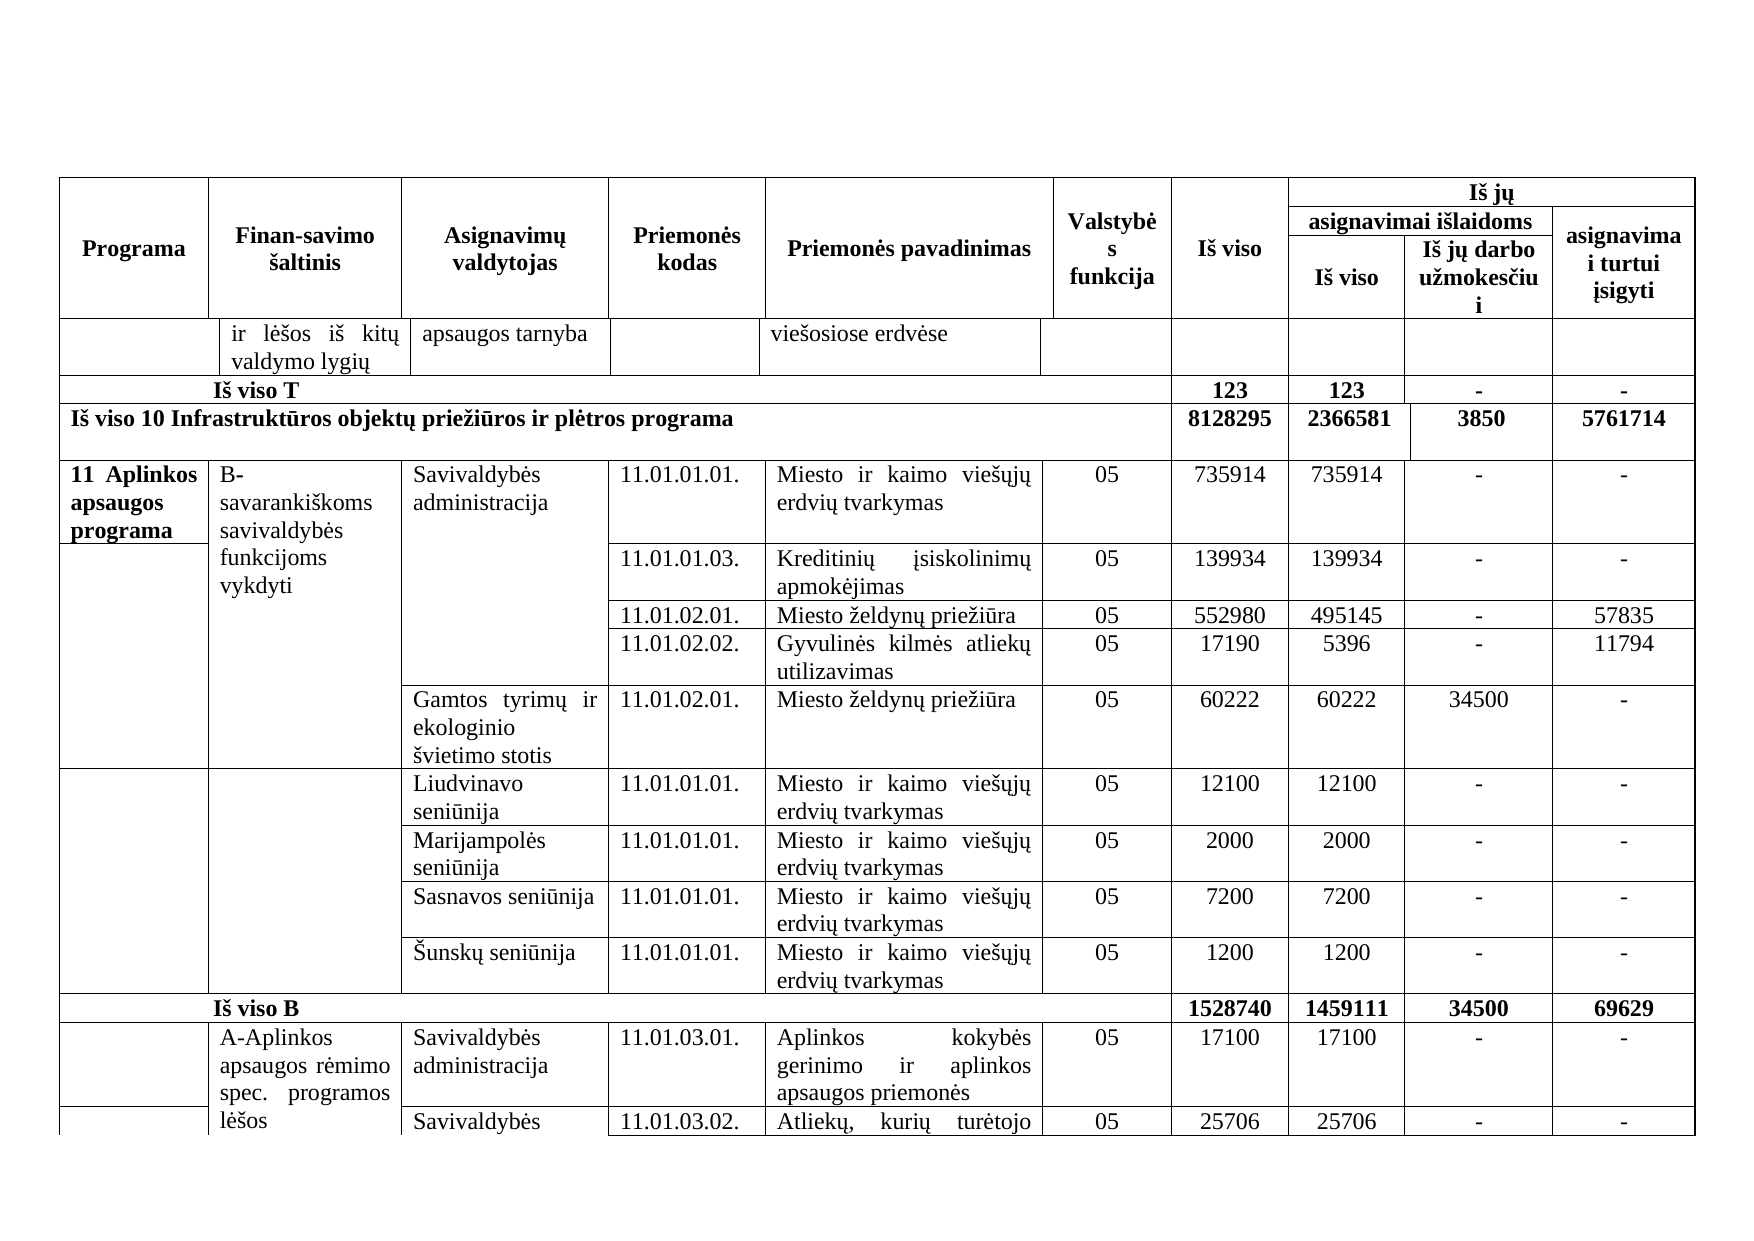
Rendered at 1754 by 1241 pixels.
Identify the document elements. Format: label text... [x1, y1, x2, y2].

table_cell A-Aplinkos apsaugos rėmimo spec. programos lėšos [209, 1023, 401, 1134]
table_cell Iš viso 10 Infrastruktūros objektų priežiūros ir plėtros programa [60, 404, 1171, 459]
table_cell Šunskų seniūnija [402, 938, 608, 993]
table_header Finan-savimo šaltinis [209, 178, 401, 318]
table_cell [209, 881, 401, 937]
table_cell Kreditinių įsiskolinimų apmokėjimas [766, 544, 1042, 599]
table_cell apsaugos tarnyba [411, 319, 610, 374]
table_cell - [1553, 1107, 1694, 1134]
table_cell Miesto ir kaimo viešųjų erdvių tvarkymas [766, 826, 1042, 881]
table_cell 11.01.01.01. [609, 826, 765, 881]
table_cell 17190 [1172, 629, 1288, 684]
table_cell 11.01.02.01. [609, 686, 765, 768]
table_cell 11.01.01.01. [609, 882, 765, 937]
table_cell - [1553, 1023, 1694, 1106]
table_header Priemonės kodas [609, 178, 765, 318]
table_cell - [1553, 686, 1694, 768]
table_cell Atliekų, kurių turėtojo [766, 1107, 1042, 1134]
table_cell 495145 [1289, 601, 1404, 628]
table_header Iš jų [1289, 178, 1694, 206]
table_cell [60, 1023, 208, 1106]
table_cell - [1405, 769, 1552, 824]
table_cell Iš viso [1289, 236, 1404, 318]
table_cell [209, 825, 401, 881]
table_cell Sasnavos seniūnija [402, 882, 608, 937]
table_cell 1528740 [1172, 994, 1288, 1022]
table_cell 05 [1043, 461, 1171, 543]
table_cell [1289, 319, 1404, 374]
table_cell 34500 [1405, 994, 1552, 1022]
table_cell Iš viso T [60, 376, 1171, 403]
table_cell - [1405, 1107, 1552, 1134]
table_cell 11.01.03.02. [609, 1107, 765, 1134]
table_cell Miesto ir kaimo viešųjų erdvių tvarkymas [766, 938, 1042, 993]
table_cell [402, 600, 608, 628]
table_cell [60, 1107, 208, 1134]
table_cell 123 [1289, 376, 1404, 403]
table_cell 2366581 [1289, 404, 1410, 459]
table_header Asignavimų valdytojas [402, 178, 608, 318]
table_cell [209, 937, 401, 993]
table_cell 139934 [1289, 544, 1404, 599]
table_cell 11.01.02.01. [609, 601, 765, 628]
table_cell - [1405, 461, 1552, 543]
table_cell 05 [1043, 769, 1171, 824]
table_cell 11.01.01.01. [609, 769, 765, 824]
table_cell [60, 544, 208, 599]
table_cell asignavimai turtui įsigyti [1553, 207, 1694, 318]
table_cell - [1405, 376, 1552, 403]
table_cell 05 [1043, 629, 1171, 684]
table_cell - [1553, 461, 1694, 543]
table_cell 60222 [1289, 686, 1404, 768]
table_cell 735914 [1172, 461, 1288, 543]
table_cell - [1405, 826, 1552, 881]
table_cell asignavimai išlaidoms [1289, 207, 1552, 234]
table_cell 5761714 [1553, 404, 1694, 459]
table_cell Gyvulinės kilmės atliekų utilizavimas [766, 629, 1042, 684]
table_cell 05 [1043, 601, 1171, 628]
table_cell 1200 [1289, 938, 1404, 993]
table_cell - [1553, 376, 1694, 403]
table_cell 11.01.01.03. [609, 544, 765, 599]
table_header Priemonės pavadinimas [766, 178, 1053, 318]
table_cell 60222 [1172, 686, 1288, 768]
table_cell [60, 600, 208, 628]
table_cell 1200 [1172, 938, 1288, 993]
table_cell 05 [1043, 826, 1171, 881]
table_cell 25706 [1289, 1107, 1404, 1134]
table_cell Marijampolės seniūnija [402, 826, 608, 881]
table_header Programa [60, 178, 208, 318]
table_cell [60, 881, 208, 937]
table_cell 12100 [1172, 769, 1288, 824]
table_cell 34500 [1405, 686, 1552, 768]
table_cell 552980 [1172, 601, 1288, 628]
table_cell 5396 [1289, 629, 1404, 684]
table_cell [60, 769, 208, 824]
table_cell - [1553, 319, 1694, 374]
table_cell 7200 [1289, 882, 1404, 937]
table_cell [60, 937, 208, 993]
table_cell Iš viso B [60, 994, 1171, 1022]
table_cell [1172, 319, 1288, 374]
table_cell [60, 319, 219, 374]
table_cell 05 [1043, 544, 1171, 599]
table_cell 8128295 [1172, 404, 1288, 459]
table_cell 3850 [1411, 404, 1552, 459]
table_cell Savivaldybės [402, 1107, 608, 1134]
table_cell [60, 825, 208, 881]
table_cell Miesto ir kaimo viešųjų erdvių tvarkymas [766, 882, 1042, 937]
table_cell ir lėšos iš kitų valdymo lygių [220, 319, 410, 374]
table_cell 05 [1043, 686, 1171, 768]
table_cell 12100 [1289, 769, 1404, 824]
table_cell - [1553, 938, 1694, 993]
table_cell Liudvinavo seniūnija [402, 769, 608, 824]
table_cell - [1405, 1023, 1552, 1106]
table_cell 25706 [1172, 1107, 1288, 1134]
table_cell Miesto ir kaimo viešųjų erdvių tvarkymas [766, 461, 1042, 543]
table_cell 735914 [1289, 461, 1404, 543]
table_cell - [1405, 544, 1552, 599]
table_cell Miesto želdynų priežiūra [766, 686, 1042, 768]
table_cell 17100 [1289, 1023, 1404, 1106]
table_cell 57835 [1553, 601, 1694, 628]
table_cell 7200 [1172, 882, 1288, 937]
table_cell [402, 628, 608, 684]
table_cell 11794 [1553, 629, 1694, 684]
table_cell [60, 685, 208, 768]
table_cell Miesto ir kaimo viešųjų erdvių tvarkymas [766, 769, 1042, 824]
table_cell [209, 769, 401, 824]
table_cell Savivaldybės administracija [402, 461, 608, 543]
table_cell 2000 [1172, 826, 1288, 881]
table_cell 17100 [1172, 1023, 1288, 1106]
table_cell - [1405, 882, 1552, 937]
table_cell Iš jų darbo užmokesčiui [1405, 236, 1552, 318]
table_cell [1041, 319, 1171, 374]
table_cell B-savarankiškoms savivaldybės funkcijoms vykdyti [209, 461, 401, 768]
table_cell Aplinkos kokybės gerinimo ir aplinkos apsaugos priemonės [766, 1023, 1042, 1106]
table_cell - [1553, 882, 1694, 937]
table_cell - [1553, 544, 1694, 599]
table_cell - [1553, 769, 1694, 824]
table_cell - [1405, 629, 1552, 684]
table_cell 11 Aplinkos apsaugos programa [60, 461, 208, 543]
table_cell 11.01.01.01. [609, 938, 765, 993]
table_cell [611, 319, 759, 374]
table_cell viešosiose erdvėse [760, 319, 1040, 374]
table_header Valstybės funkcija [1054, 178, 1171, 318]
table_cell 123 [1172, 376, 1288, 403]
table_cell 11.01.03.01. [609, 1023, 765, 1106]
table_cell 11.01.02.02. [609, 629, 765, 684]
table_cell 05 [1043, 938, 1171, 993]
table_cell Savivaldybės administracija [402, 1023, 608, 1106]
table_cell - [1553, 826, 1694, 881]
table_cell [60, 628, 208, 684]
table_cell 11.01.01.01. [609, 461, 765, 543]
table_cell 2000 [1289, 826, 1404, 881]
table_cell Miesto želdynų priežiūra [766, 601, 1042, 628]
table_cell 139934 [1172, 544, 1288, 599]
table_cell Gamtos tyrimų ir ekologinio švietimo stotis [402, 686, 608, 768]
table_cell - [1405, 601, 1552, 628]
table_cell 05 [1043, 1107, 1171, 1134]
table_cell 05 [1043, 882, 1171, 937]
table_cell 69629 [1553, 994, 1694, 1022]
table_header Iš viso [1172, 178, 1288, 318]
table_cell 05 [1043, 1023, 1171, 1106]
table_cell - [1405, 938, 1552, 993]
table_cell - [1405, 319, 1552, 374]
table_cell 1459111 [1289, 994, 1404, 1022]
table_cell [402, 543, 608, 599]
